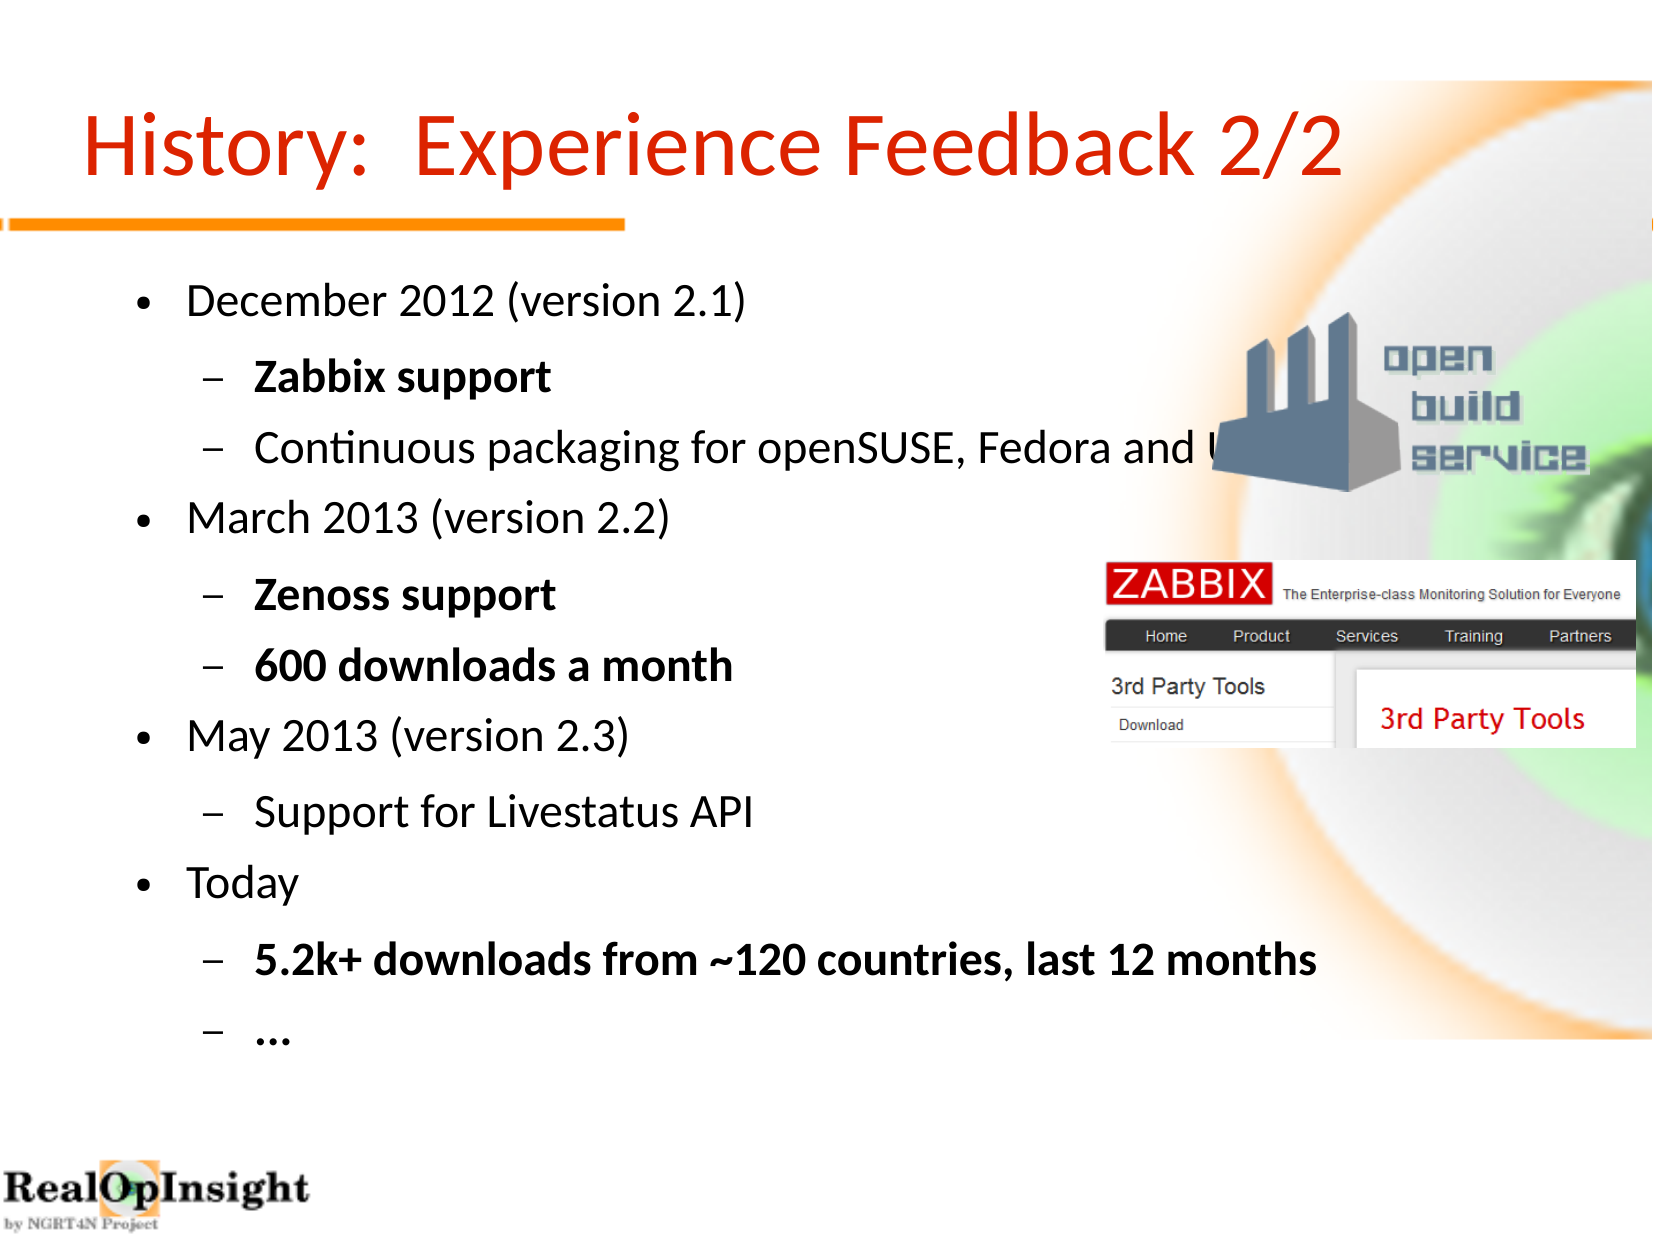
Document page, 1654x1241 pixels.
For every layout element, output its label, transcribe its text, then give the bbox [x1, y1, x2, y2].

list December 2012 (version 2.1) Zabbix support Continuous packaging for openSUSE, Fedora and Ubuntu March 2013 (version 2.2) Zenoss support 600 downloads a month May 2013 (version 2.3) Support for Livestatus API Today 5.2k+ downloads from ~120 countries, last 12 months ... [118, 280, 1573, 1060]
picture [0, 0, 1654, 1241]
title History: Experience Feedback 2/2 [82, 49, 1547, 257]
